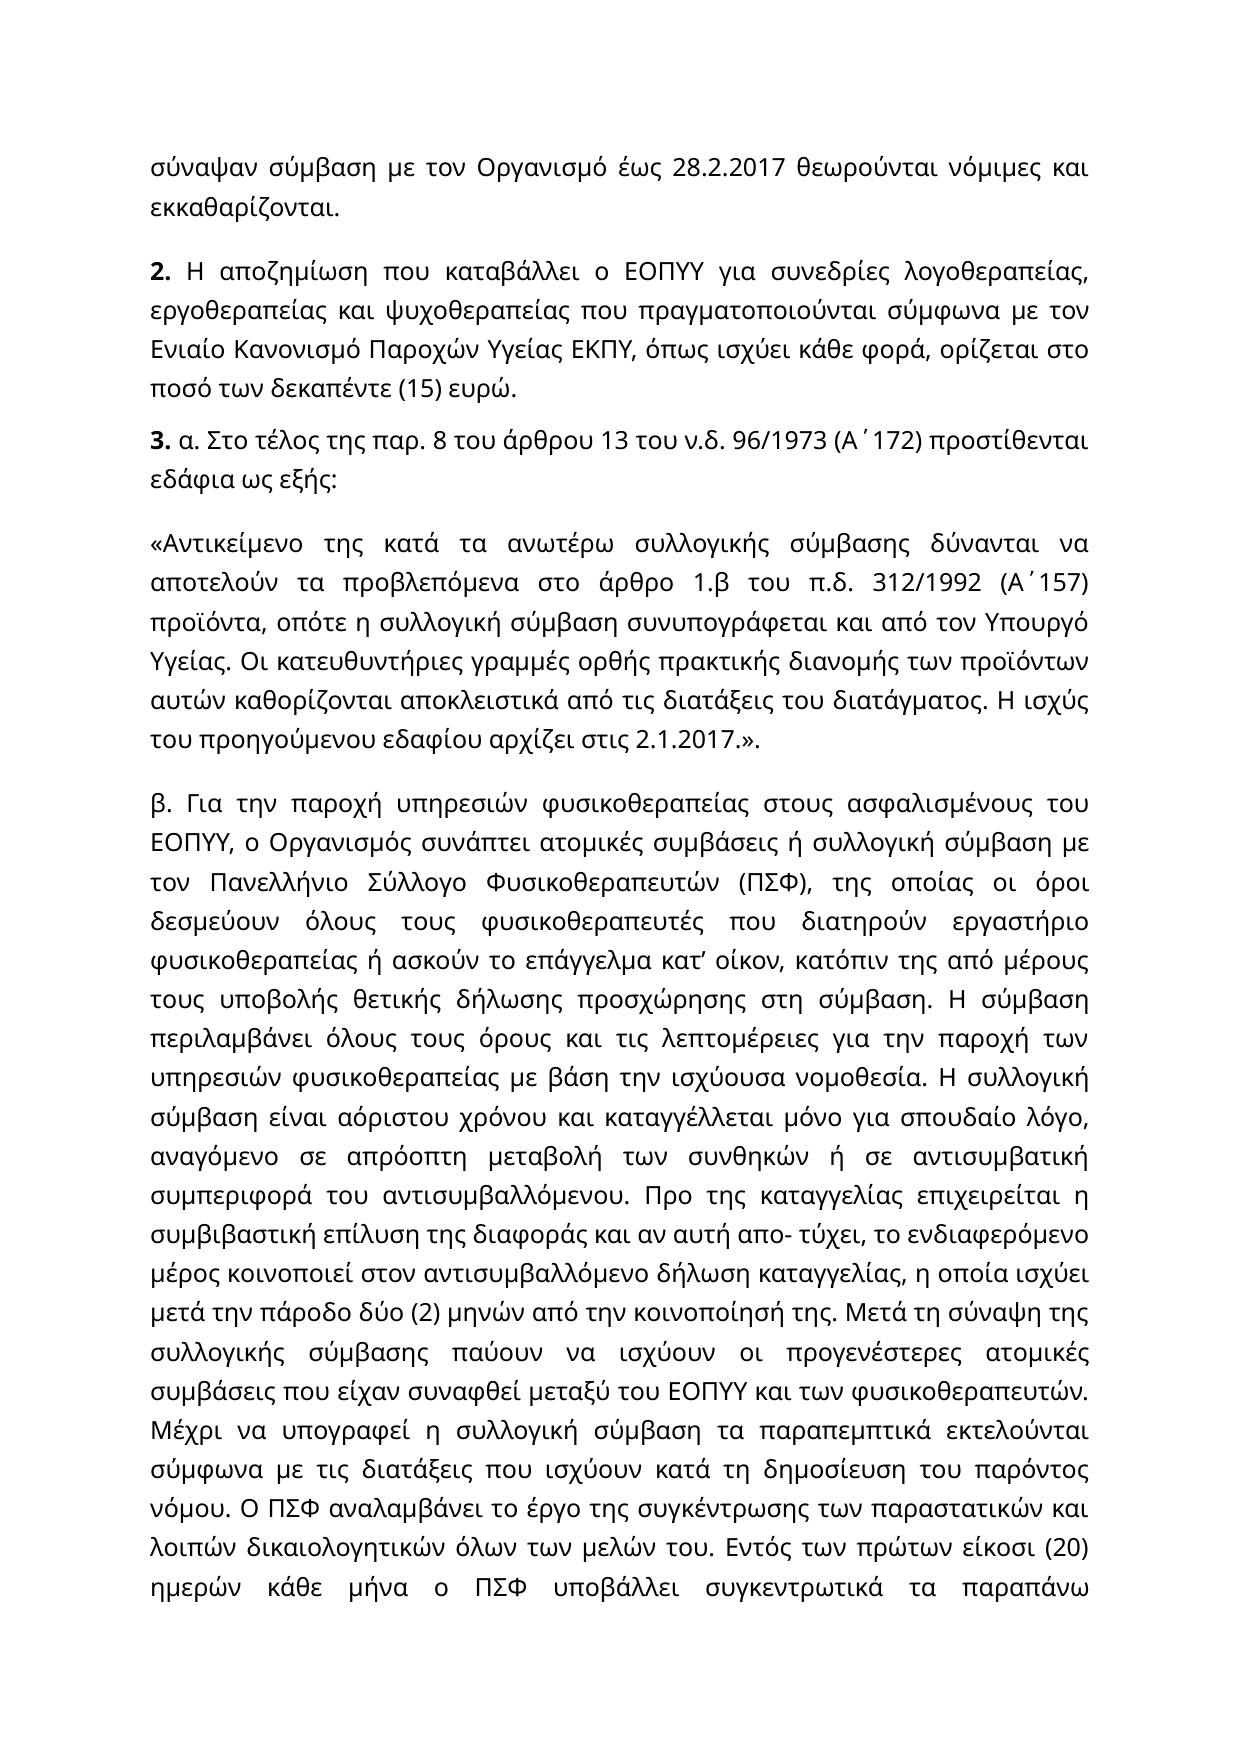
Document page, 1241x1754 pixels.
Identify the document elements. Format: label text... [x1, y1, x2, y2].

text 3. α. Στο τέλος της παρ. 8 του άρθρου 13 του ν.δ. 96/1973 (Α΄172) προστίθενται εδάφια ως εξής: [150, 422, 1090, 496]
text σύναψαν σύμβαση με τον Οργανισμό έως 28.2.2017 θεωρούνται νόμιμες και εκκαθαρίζονται. [150, 150, 1090, 223]
text 2. Η αποζημίωση που καταβάλλει ο ΕΟΠΥΥ για συνεδρίες λογοθεραπείας, εργοθεραπείας και ψυχοθεραπείας που πραγματοποιούνται σύμφωνα με τον Ενιαίο Κανονισμό Παροχών Υγείας ΕΚΠΥ, όπως ισχύει κάθε φορά, ορίζεται στο ποσό των δεκαπέντε (15) ευρώ. [150, 253, 1090, 405]
text «Αντικείμενο της κατά τα ανωτέρω συλλογικής σύμβασης δύνανται να αποτελούν τα προβλεπόμενα στο άρθρο 1.β του π.δ. 312/1992 (Α΄157) προϊόντα, οπότε η συλλογική σύμβαση συνυπογράφεται και από τον Υπουργό Υγείας. Οι κατευθυντήριες γραμμές ορθής πρακτικής διανομής των προϊόντων αυτών καθορίζονται αποκλειστικά από τις διατάξεις του διατάγματος. Η ισχύς του προηγούμενου εδαφίου αρχίζει στις 2.1.2017.». [150, 526, 1090, 756]
text β. Για την παροχή υπηρεσιών φυσικοθεραπείας στους ασφαλισμένους του ΕΟΠΥΥ, ο Οργανισμός συνάπτει ατομικές συμβάσεις ή συλλογική σύμβαση με τον Πανελλήνιο Σύλλογο Φυσικοθεραπευτών (ΠΣΦ), της οποίας οι όροι δεσμεύουν όλους τους φυσικοθεραπευτές που διατηρούν εργαστήριο φυσικοθεραπείας ή ασκούν το επάγγελμα κατ’ οίκον, κατόπιν της από μέρους τους υποβολής θετικής δήλωσης προσχώρησης στη σύμβαση. Η σύμβαση περιλαμβάνει όλους τους όρους και τις λεπτομέρειες για την παροχή των υπηρεσιών φυσικοθεραπείας με βάση την ισχύουσα νομοθεσία. Η συλλογική σύμβαση είναι αόριστου χρόνου και καταγγέλλεται μόνο για σπουδαίο λόγο, αναγόμενο σε απρόοπτη μεταβολή των συνθηκών ή σε αντισυμβατική συμπεριφορά του αντισυμβαλλόμενου. Προ της καταγγελίας επιχειρείται η συμβιβαστική επίλυση της διαφοράς και αν αυτή απο- τύχει, το ενδιαφερόμενο μέρος κοινοποιεί στον αντισυμβαλλόμενο δήλωση καταγγελίας, η οποία ισχύει μετά την πάροδο δύο (2) μηνών από την κοινοποίησή της. Μετά τη σύναψη της συλλογικής σύμβασης παύουν να ισχύουν οι προγενέστερες ατομικές συμβάσεις που είχαν συναφθεί μεταξύ του ΕΟΠΥΥ και των φυσικοθεραπευτών. Μέχρι να υπογραφεί η συλλογική σύμβαση τα παραπεμπτικά εκτελούνται σύμφωνα με τις διατάξεις που ισχύουν κατά τη δημοσίευση του παρόντος νόμου. Ο ΠΣΦ αναλαμβάνει το έργο της συγκέντρωσης των παραστατικών και λοιπών δικαιολογητικών όλων των μελών του. Εντός των πρώτων είκοσι (20) ημερών κάθε μήνα ο ΠΣΦ υποβάλλει συγκεντρωτικά τα παραπάνω [150, 786, 1090, 1603]
